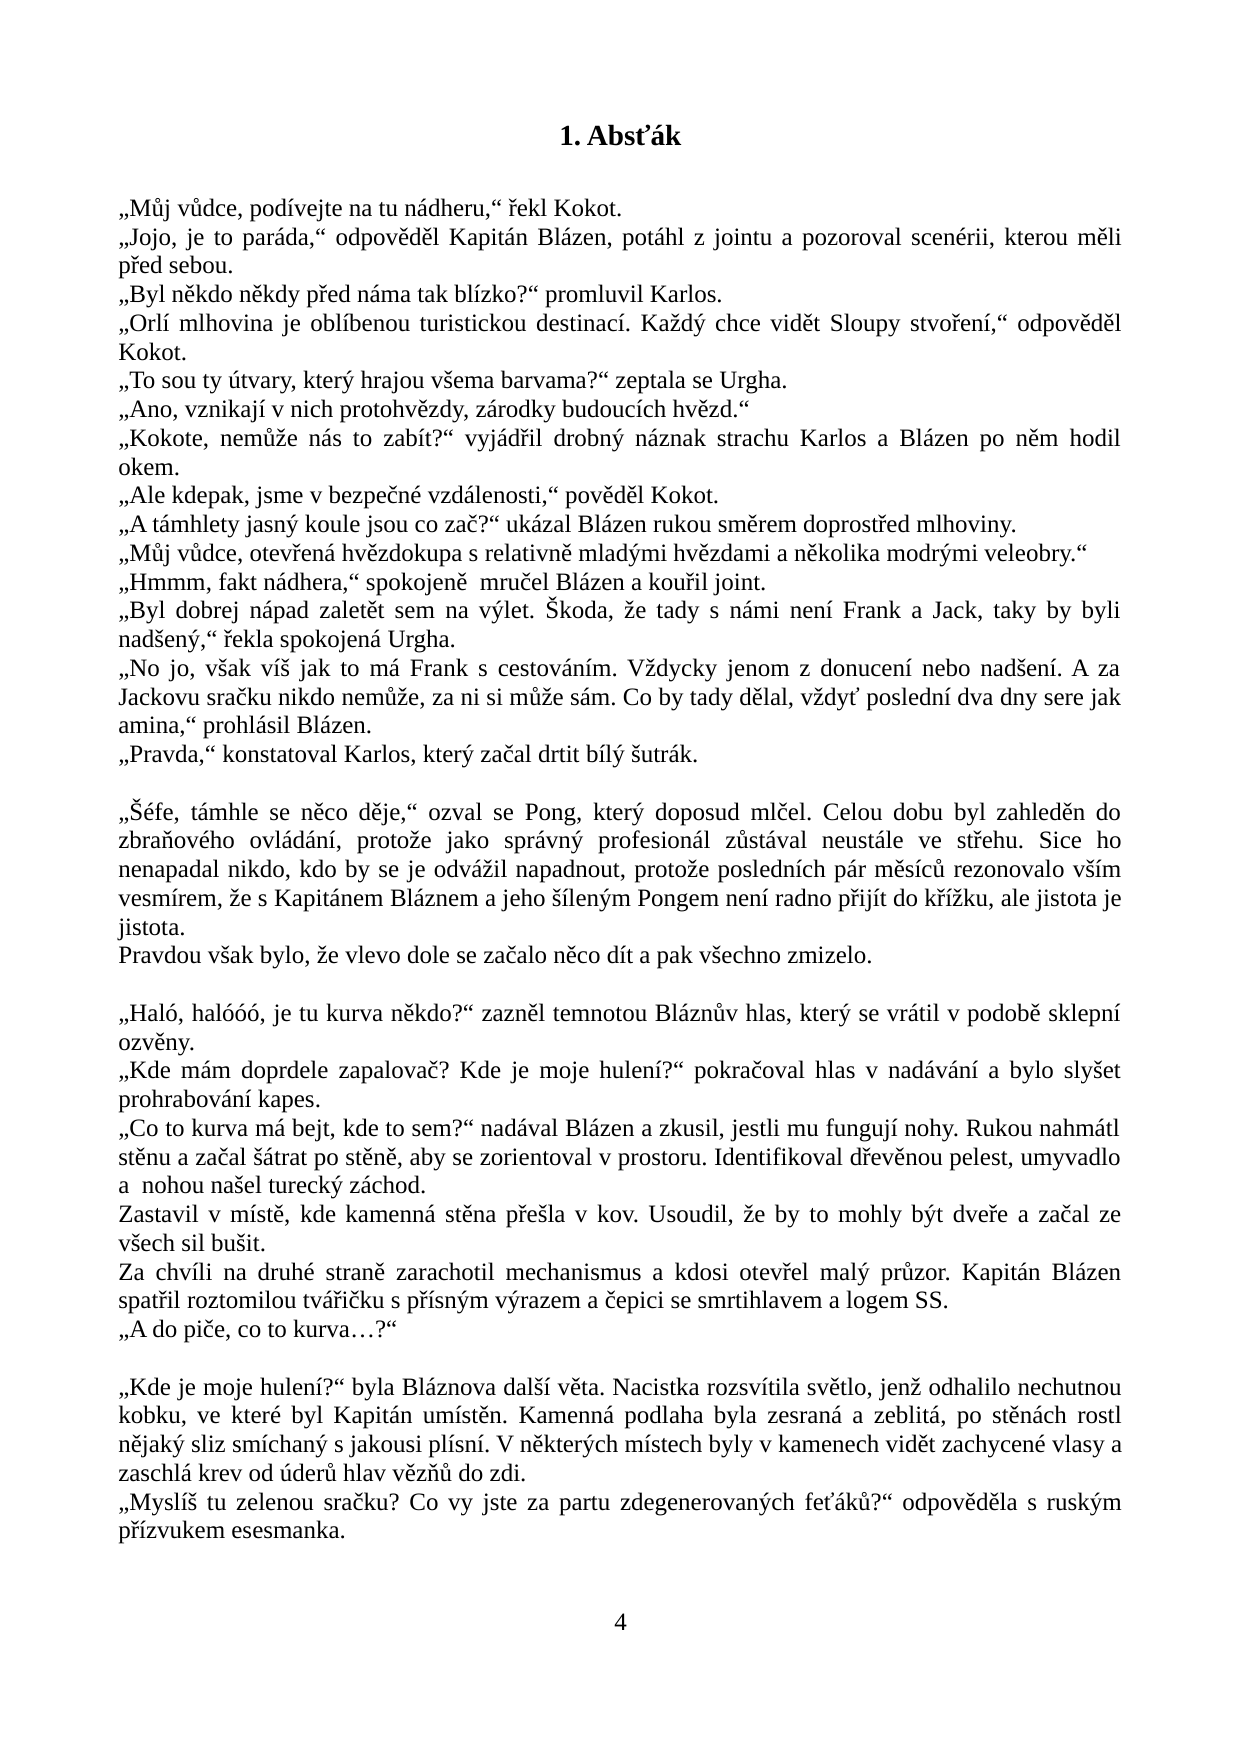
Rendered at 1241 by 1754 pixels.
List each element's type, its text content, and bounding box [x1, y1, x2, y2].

text „Můj vůdce, otevřená hvězdokupa s relativně mladými hvězdami a několika modrými veleobry.“ [118, 538, 1122, 567]
text „Byl dobrej nápad zaletět sem na výlet. Škoda, že tady s námi není Frank a Jack, taky by byli nadšený,“ řekla spokojená Urgha. [118, 595, 1122, 653]
subtitle 1. Absťák [118, 118, 1122, 152]
text „Ano, vznikají v nich protohvězdy, zárodky budoucích hvězd.“ [118, 394, 1122, 423]
text „Jojo, je to paráda,“ odpověděl Kapitán Blázen, potáhl z jointu a pozoroval scenérii, kterou měli před sebou. [118, 222, 1122, 279]
text „Ale kdepak, jsme v bezpečné vzdálenosti,“ pověděl Kokot. [118, 480, 1122, 509]
text „Hmmm, fakt nádhera,“ spokojeně mručel Blázen a kouřil joint. [118, 567, 1122, 595]
text „Co to kurva má bejt, kde to sem?“ nadával Blázen a zkusil, jestli mu fungují nohy. Rukou nahmátl stěnu a začal šátrat po stěně, aby se zorientoval v prostoru. Identifikoval dřevěnou pelest, umyvadlo a nohou našel turecký záchod. [118, 1113, 1122, 1199]
text „Kokote, nemůže nás to zabít?“ vyjádřil drobný náznak strachu Karlos a Blázen po něm hodil okem. [118, 423, 1122, 480]
text „Haló, halóóó, je tu kurva někdo?“ zazněl temnotou Bláznův hlas, který se vrátil v podobě sklepní ozvěny. [118, 998, 1122, 1055]
text Pravdou však bylo, že vlevo dole se začalo něco dít a pak všechno zmizelo. [118, 940, 1122, 969]
text „Můj vůdce, podívejte na tu nádheru,“ řekl Kokot. [118, 193, 1122, 222]
text „To sou ty útvary, který hrajou všema barvama?“ zeptala se Urgha. [118, 365, 1122, 394]
text „Šéfe, támhle se něco děje,“ ozval se Pong, který doposud mlčel. Celou dobu byl zahleděn do zbraňového ovládání, protože jako správný profesionál zůstával neustále ve střehu. Sice ho nenapadal nikdo, kdo by se je odvážil napadnout, protože posledních pár měsíců rezonovalo vším vesmírem, že s Kapitánem Bláznem a jeho šíleným Pongem není radno přijít do křížku, ale jistota je jistota. [118, 797, 1122, 940]
text „Kde je moje hulení?“ byla Bláznova další věta. Nacistka rozsvítila světlo, jenž odhalilo nechutnou kobku, ve které byl Kapitán umístěn. Kamenná podlaha byla zesraná a zeblitá, po stěnách rostl nějaký sliz smíchaný s jakousi plísní. V některých místech byly v kamenech vidět zachycené vlasy a zaschlá krev od úderů hlav vězňů do zdi. [118, 1372, 1122, 1487]
text Za chvíli na druhé straně zarachotil mechanismus a kdosi otevřel malý průzor. Kapitán Blázen spatřil roztomilou tvářičku s přísným výrazem a čepici se smrtihlavem a logem SS. [118, 1257, 1122, 1314]
text „A do piče, co to kurva…?“ [118, 1314, 1122, 1343]
text „Orlí mlhovina je oblíbenou turistickou destinací. Každý chce vidět Sloupy stvoření,“ odpověděl Kokot. [118, 308, 1122, 365]
text „A támhlety jasný koule jsou co zač?“ ukázal Blázen rukou směrem doprostřed mlhoviny. [118, 509, 1122, 538]
text „Pravda,“ konstatoval Karlos, který začal drtit bílý šutrák. [118, 739, 1122, 768]
text „Kde mám doprdele zapalovač? Kde je moje hulení?“ pokračoval hlas v nadávání a bylo slyšet prohrabování kapes. [118, 1055, 1122, 1113]
text „Byl někdo někdy před náma tak blízko?“ promluvil Karlos. [118, 279, 1122, 308]
text Zastavil v místě, kde kamenná stěna přešla v kov. Usoudil, že by to mohly být dveře a začal ze všech sil bušit. [118, 1199, 1122, 1257]
text „Myslíš tu zelenou sračku? Co vy jste za partu zdegenerovaných feťáků?“ odpověděla s ruským přízvukem esesmanka. [118, 1487, 1122, 1544]
text „No jo, však víš jak to má Frank s cestováním. Vždycky jenom z donucení nebo nadšení. A za Jackovu sračku nikdo nemůže, za ni si může sám. Co by tady dělal, vždyť poslední dva dny sere jak amina,“ prohlásil Blázen. [118, 653, 1122, 739]
